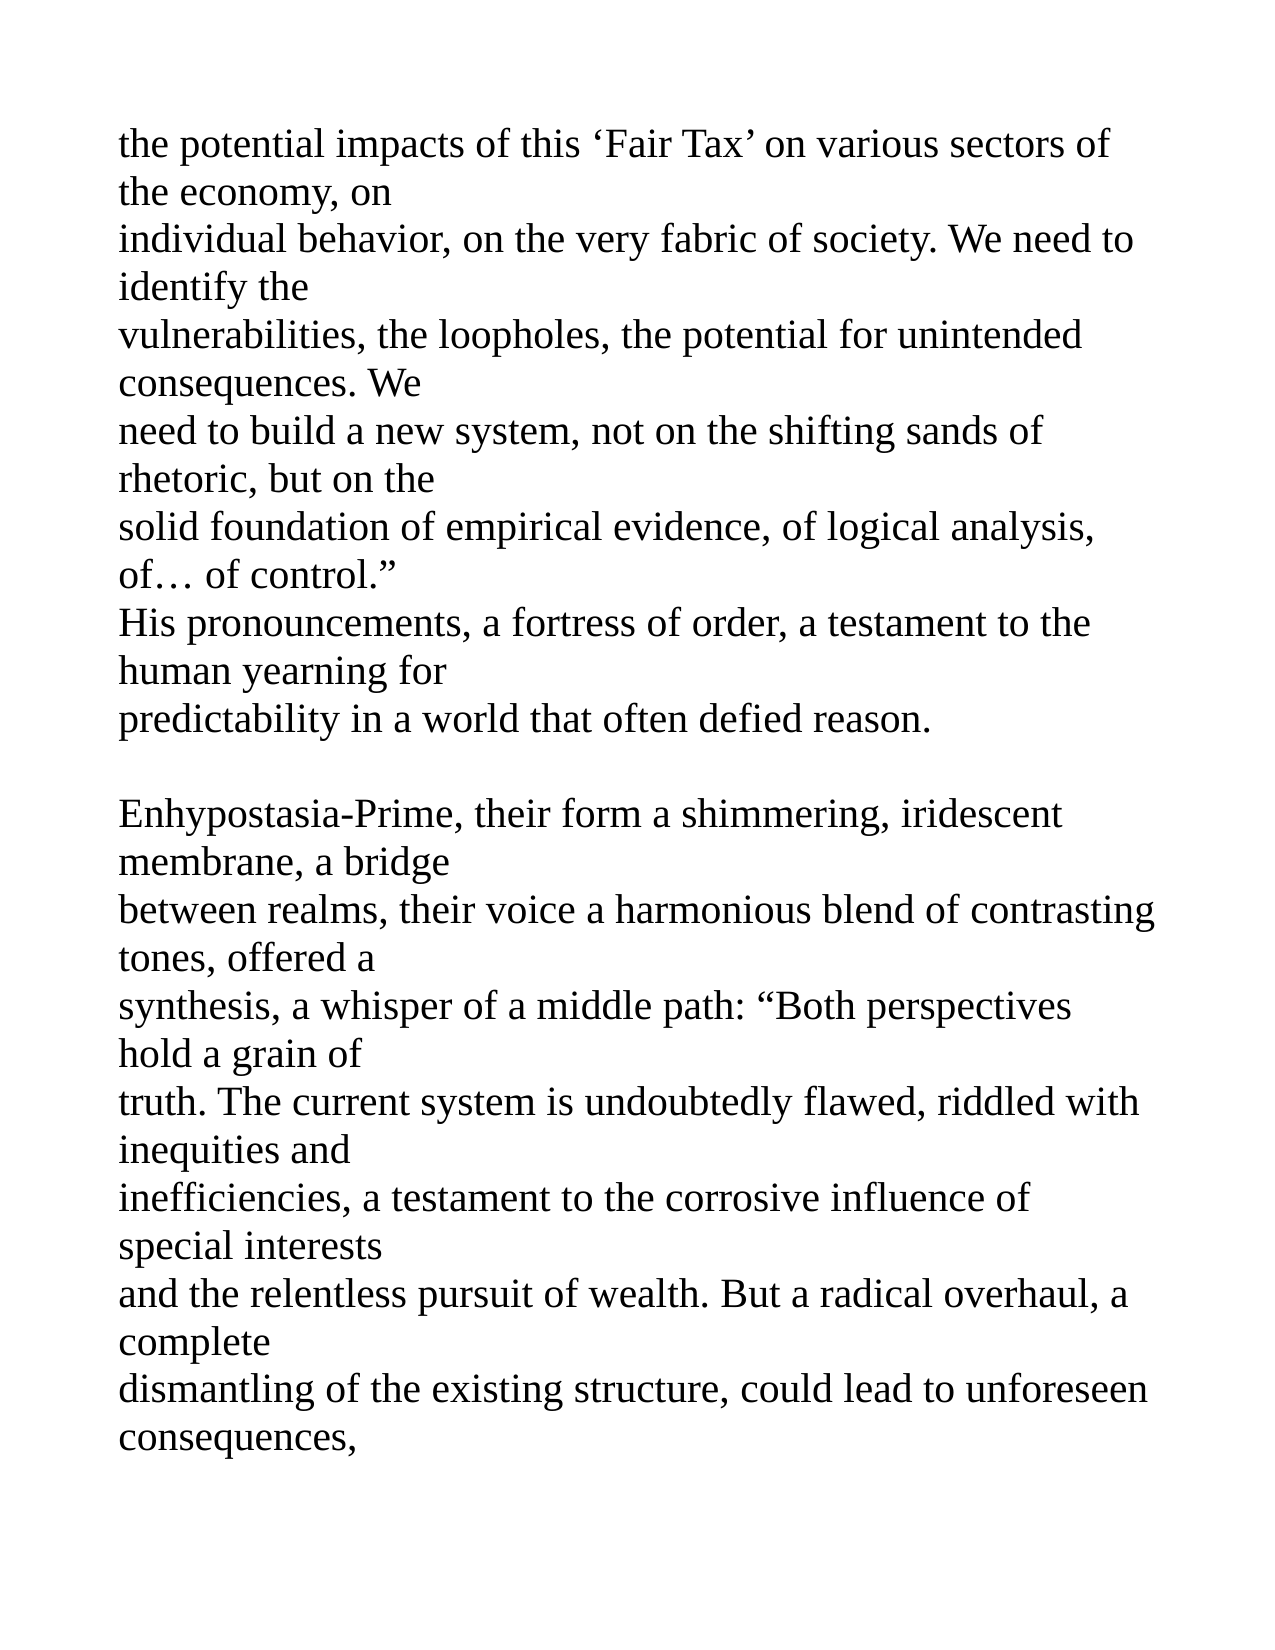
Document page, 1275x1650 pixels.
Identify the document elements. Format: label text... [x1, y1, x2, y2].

text truth. The current system is undoubtedly flawed, riddled with inequities and [118, 1076, 1157, 1172]
text His pronouncements, a fortress of order, a testament to the human yearning for [118, 597, 1157, 693]
text between realms, their voice a harmonious blend of contrasting tones, offered a [118, 885, 1157, 981]
text solid foundation of empirical evidence, of logical analysis, of… of control.” [118, 501, 1157, 597]
text vulnerabilities, the loopholes, the potential for unintended consequences. We [118, 310, 1157, 406]
text and the relentless pursuit of wealth. But a radical overhaul, a complete [118, 1268, 1157, 1364]
text individual behavior, on the very fabric of society. We need to identify the [118, 214, 1157, 310]
text Enhypostasia-Prime, their form a shimmering, iridescent membrane, a bridge [118, 789, 1157, 885]
text inefficiencies, a testament to the corrosive influence of special interests [118, 1172, 1157, 1268]
text need to build a new system, not on the shifting sands of rhetoric, but on the [118, 406, 1157, 501]
text synthesis, a whisper of a middle path: “Both perspectives hold a grain of [118, 981, 1157, 1076]
text predictability in a world that often defied reason. [118, 693, 1157, 741]
text the potential impacts of this ‘Fair Tax’ on various sectors of the economy, on [118, 118, 1157, 214]
text dismantling of the existing structure, could lead to unforeseen consequences, [118, 1364, 1157, 1460]
